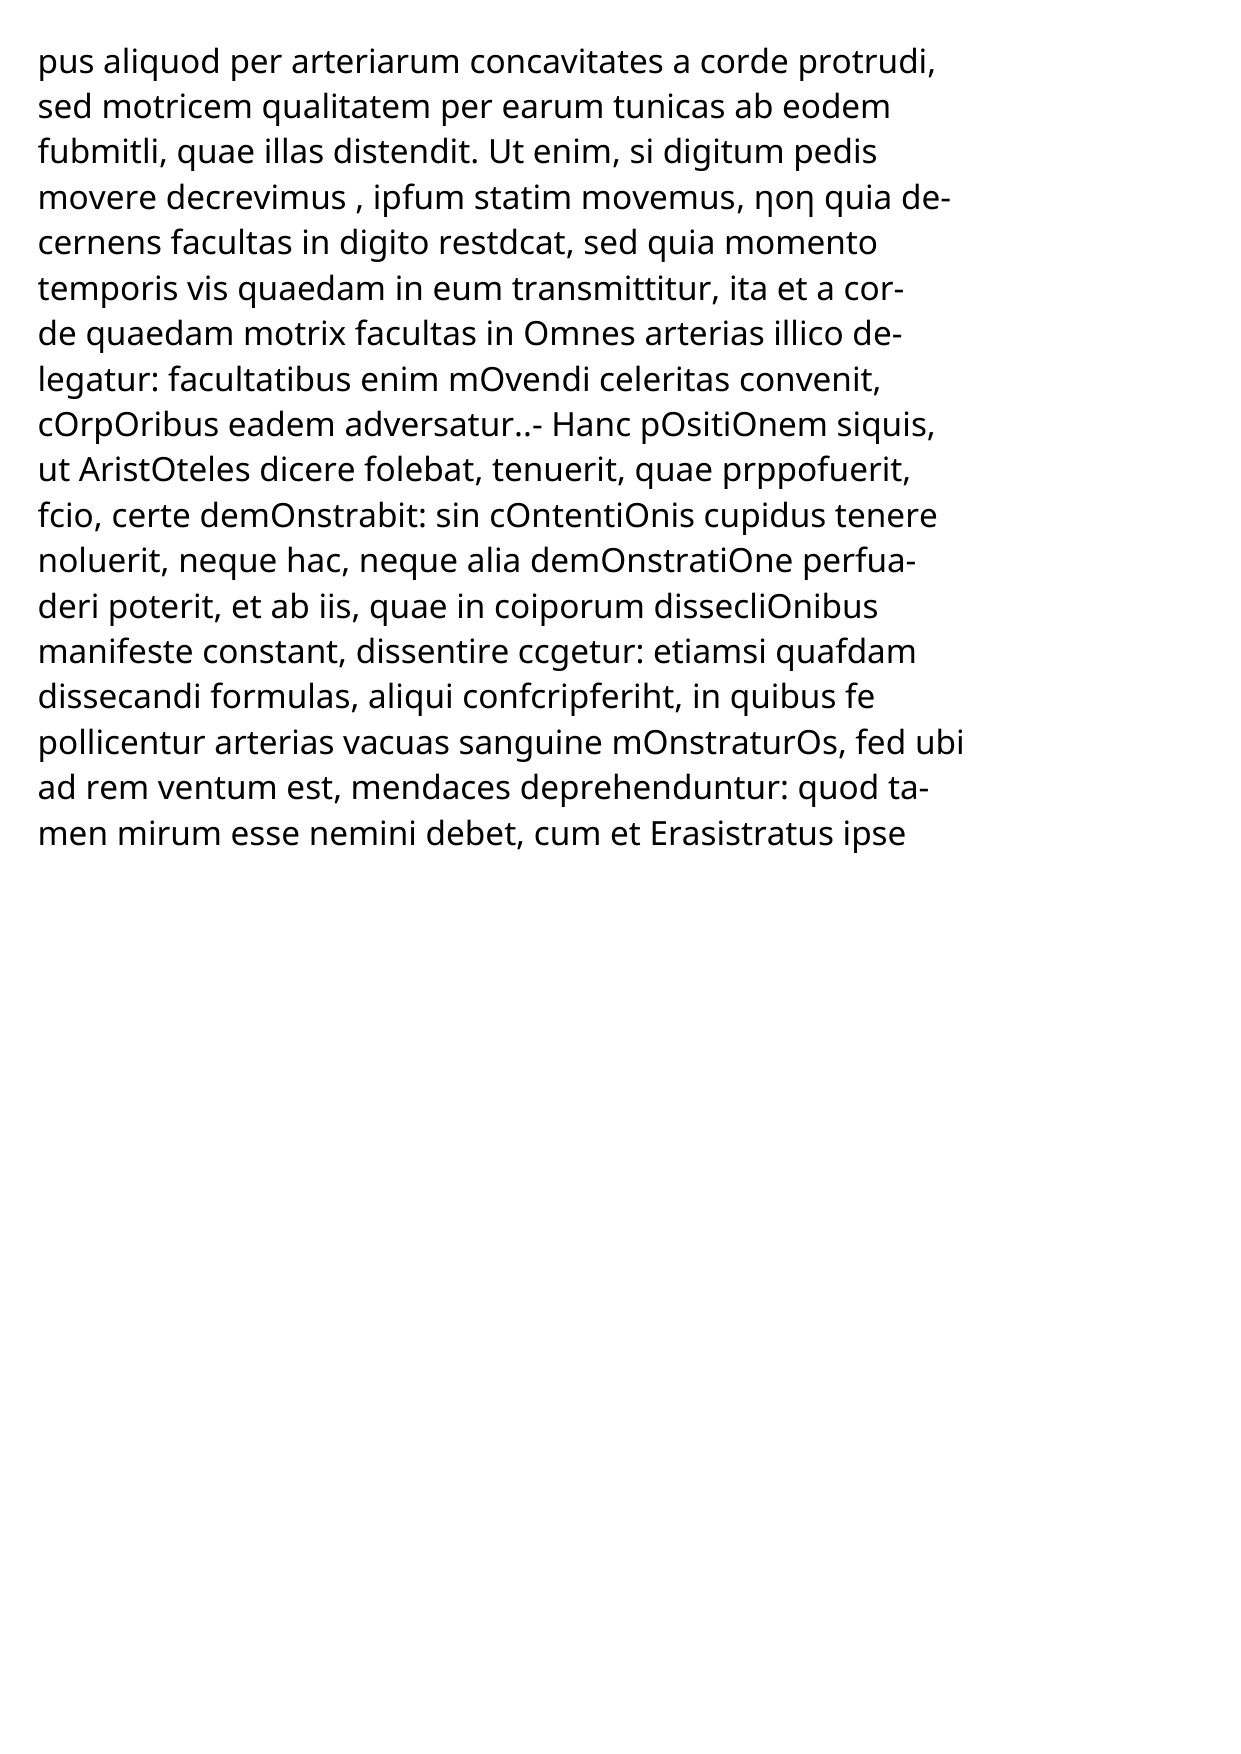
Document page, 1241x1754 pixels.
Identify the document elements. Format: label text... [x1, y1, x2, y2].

text pus aliquod per arteriarum concavitates a corde protrudi, sed motricem qualitatem per earum tunicas ab eodem fubmitli, quae illas distendit. Ut enim, si digitum pedis movere decrevimus , ipfum statim movemus, ηοη quia de- cernens facultas in digito restdcat, sed quia momento temporis vis quaedam in eum transmittitur, ita et a cor- de quaedam motrix facultas in Omnes arterias illico de- legatur: facultatibus enim mOvendi celeritas convenit, cOrpOribus eadem adversatur..- Hanc pOsitiOnem siquis, ut AristOteles dicere folebat, tenuerit, quae prppofuerit, fcio, certe demOnstrabit: sin cOntentiOnis cupidus tenere noluerit, neque hac, neque alia demOnstratiOne perfua- deri poterit, et ab iis, quae in coiporum dissecliOnibus manifeste constant, dissentire ccgetur: etiamsi quafdam dissecandi formulas, aliqui confcripferiht, in quibus fe pollicentur arterias vacuas sanguine mOnstraturOs, fed ubi ad rem ventum est, mendaces deprehenduntur: quod ta- men mirum esse nemini debet, cum et Erasistratus ipse [37, 37, 1203, 855]
